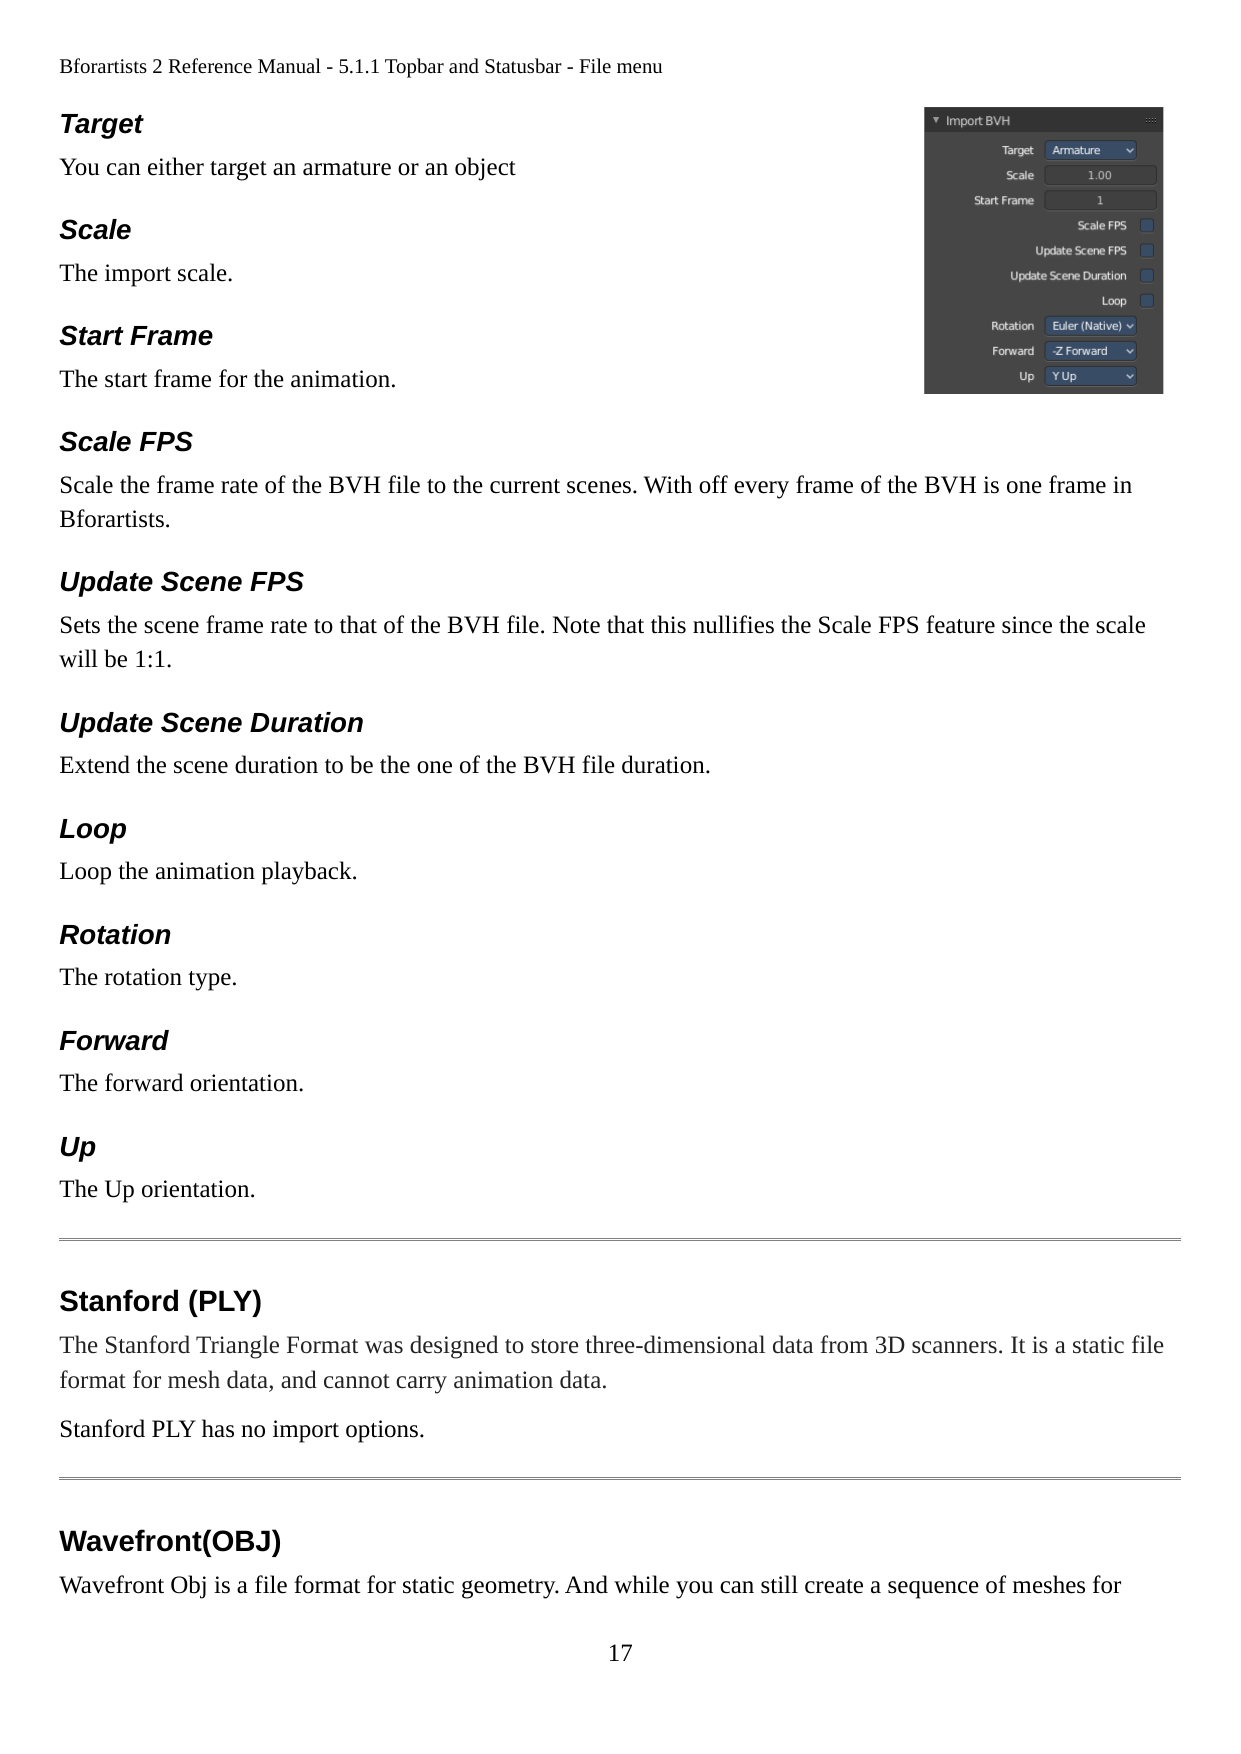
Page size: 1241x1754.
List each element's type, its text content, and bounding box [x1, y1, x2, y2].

text Extend the scene duration to be the one of the BVH file duration. [59, 751, 1181, 779]
subtitle Up [59, 1130, 1181, 1162]
subtitle Rotation [59, 918, 1181, 950]
subtitle Wavefront(OBJ) [59, 1524, 1181, 1557]
text The Stanford Triangle Format was designed to store three-dimensional data from 3D scanners. It is a static file format for mesh data, and cannot carry animation data. [59, 1330, 1181, 1393]
subtitle Stanford (PLY) [59, 1284, 1181, 1318]
text Scale the frame rate of the BVH file to the current scenes. With off every frame of the BVH is one frame in Bforartists. [59, 470, 1181, 533]
text Wavefront Obj is a file format for static geometry. And while you can still create a sequence of meshes for [59, 1570, 1181, 1599]
subtitle Start Frame [59, 319, 924, 351]
subtitle [1164, 319, 1181, 351]
text The rotation type. [59, 962, 1181, 991]
picture [924, 107, 1164, 394]
subtitle Scale FPS [59, 425, 1181, 457]
subtitle Scale [59, 213, 924, 245]
subtitle Update Scene FPS [59, 566, 1181, 598]
subtitle Loop [59, 812, 1181, 844]
text The import scale. [59, 258, 924, 287]
subtitle Update Scene Duration [59, 706, 1181, 738]
text [1164, 258, 1181, 287]
text Stanford PLY has no import options. [59, 1414, 1181, 1443]
subtitle Forward [59, 1024, 1181, 1056]
subtitle [1164, 213, 1181, 245]
text Sets the scene frame rate to that of the BVH file. Note that this nullifies the Scale FPS feature since the scale will be 1:1. [59, 610, 1181, 673]
text The forward orientation. [59, 1068, 1181, 1097]
text The start frame for the animation. [59, 364, 924, 392]
subtitle [1164, 107, 1181, 139]
text The Up orientation. [59, 1174, 1181, 1203]
text Loop the animation playback. [59, 856, 1181, 885]
subtitle Target [59, 107, 924, 139]
text You can either target an armature or an object [59, 152, 924, 181]
